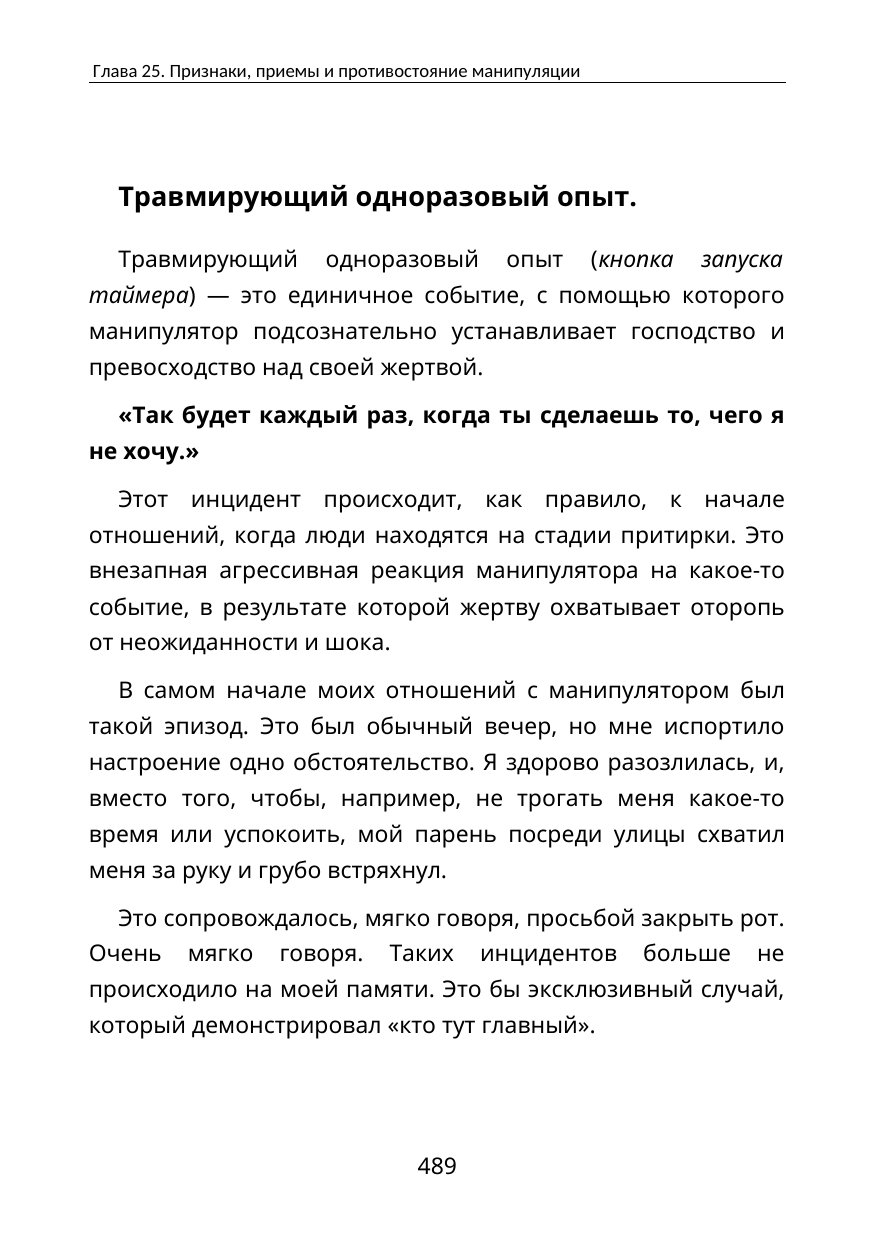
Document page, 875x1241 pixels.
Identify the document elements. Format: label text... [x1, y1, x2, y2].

subtitle Травмирующий одноразовый опыт. [88, 177, 786, 214]
text Травмирующий одноразовый опыт (кнопка запуска таймера) — это единичное событие, с помощью которого манипулятор подсознательно устанавливает господство и превосходство над своей жертвой. [88, 243, 786, 382]
text Это сопровождалось, мягко говоря, просьбой закрыть рот. Очень мягко говоря. Таких инцидентов больше не происходило на моей памяти. Это бы эксклюзивный случай, который демонстрировал «кто тут главный». [88, 901, 786, 1041]
text «Так будет каждый раз, когда ты сделаешь то, чего я не хочу.» [88, 399, 786, 466]
text В самом начале моих отношений с манипулятором был такой эпизод. Это был обычный вечер, но мне испортило настроение одно обстоятельство. Я здорово разозлилась, и, вместо того, чтобы, например, не трогать меня какое-то время или успокоить, мой парень посреди улицы схватил меня за руку и грубо встряхнул. [88, 674, 786, 885]
text Этот инцидент происходит, как правило, к начале отношений, когда люди находятся на стадии притирки. Это внезапная агрессивная реакция манипулятора на какое-то событие, в результате которой жертву охватывает оторопь от неожиданности и шока. [88, 483, 786, 658]
